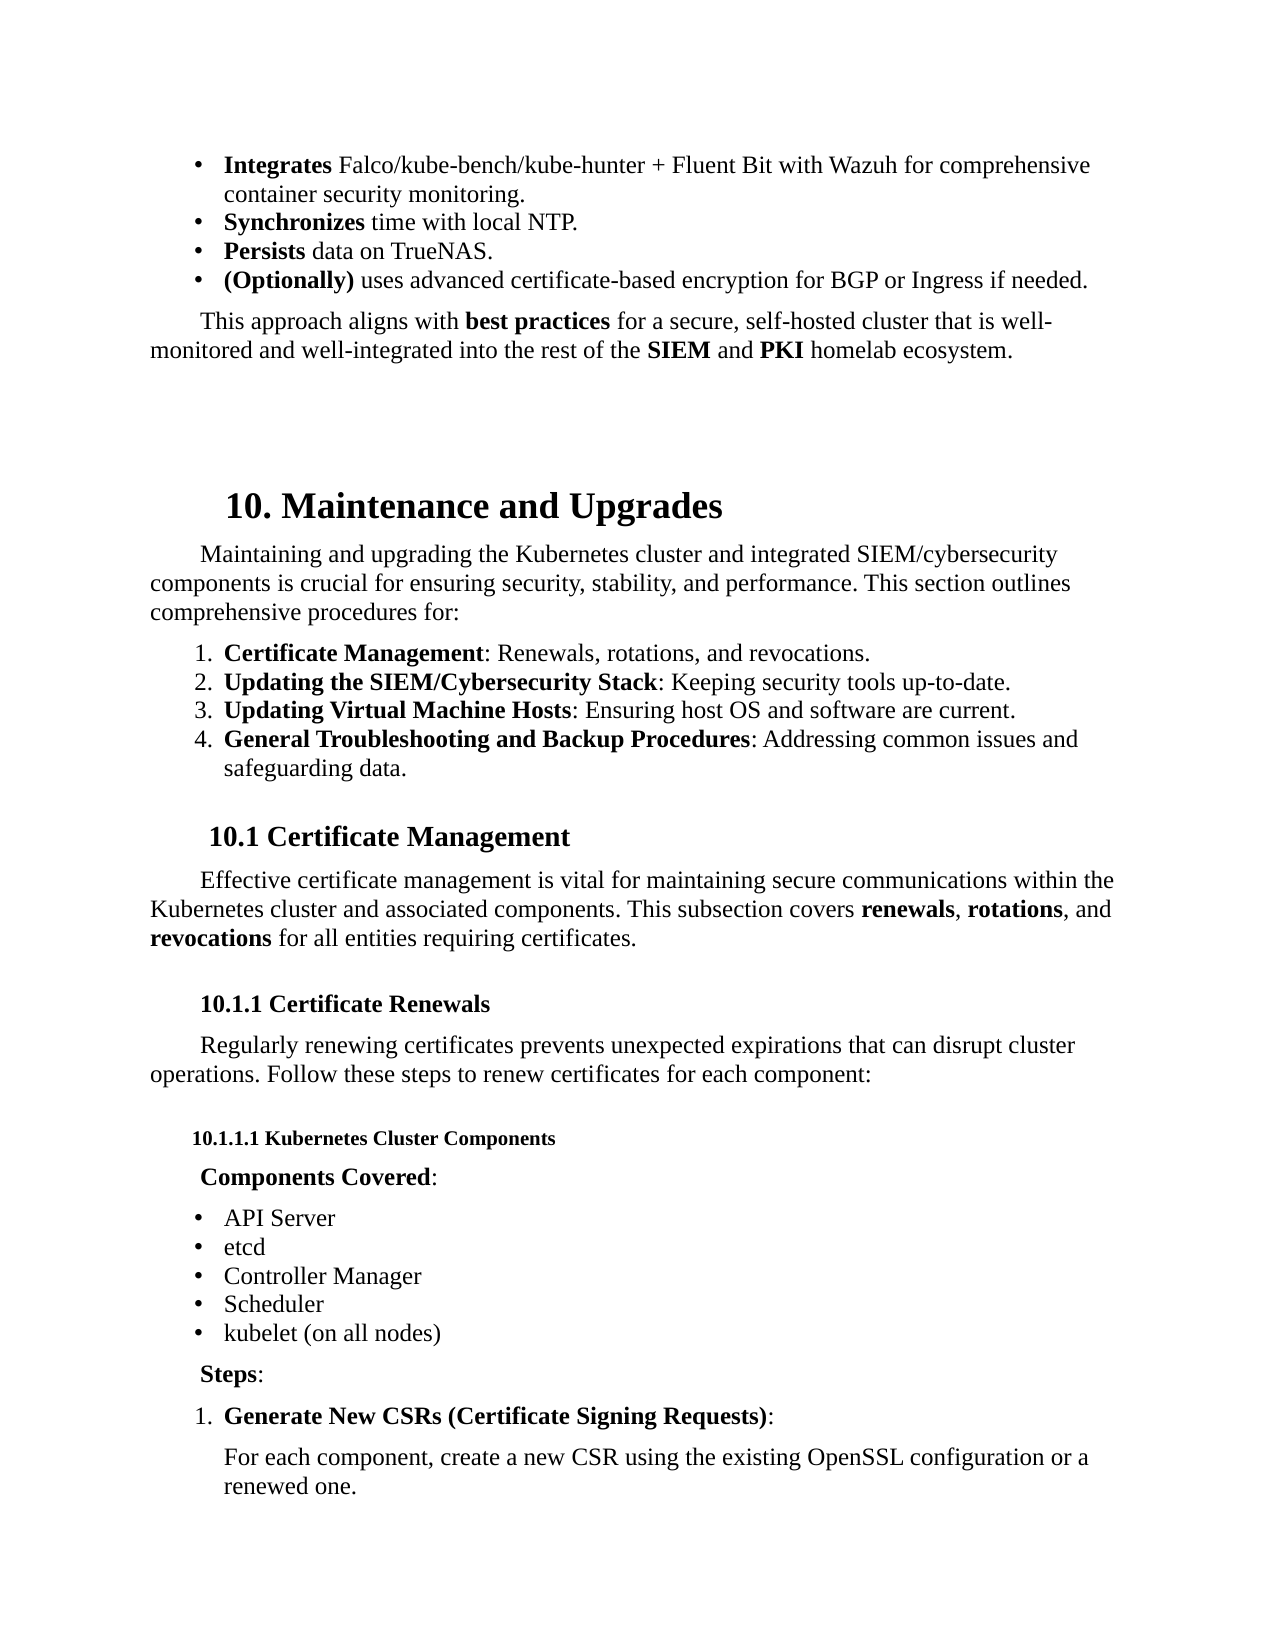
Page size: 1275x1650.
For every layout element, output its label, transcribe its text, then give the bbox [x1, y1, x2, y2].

text Components Covered: [150, 1162, 1125, 1191]
list Persists data on TrueNAS. [194, 236, 1125, 265]
list Generate New CSRs (Certificate Signing Requests): [194, 1401, 1125, 1429]
subtitle 10. Maintenance and Upgrades [150, 484, 1125, 527]
subtitle 10.1.1 Certificate Renewals [150, 989, 1125, 1018]
list Scheduler [194, 1289, 1125, 1318]
list (Optionally) uses advanced certificate-based encryption for BGP or Ingress if needed. [194, 265, 1125, 294]
subtitle 10.1.1.1 Kubernetes Cluster Components [150, 1125, 1125, 1149]
list General Troubleshooting and Backup Procedures: Addressing common issues and safeguarding data. [194, 724, 1125, 782]
text Maintaining and upgrading the Kubernetes cluster and integrated SIEM/cybersecurity components is crucial for ensuring security, stability, and performance. This section outlines comprehensive procedures for: [150, 539, 1125, 626]
text Effective certificate management is vital for maintaining secure communications within the Kubernetes cluster and associated components. This subsection covers renewals, rotations, and revocations for all entities requiring certificates. [150, 865, 1125, 952]
list Synchronizes time with local NTP. [194, 207, 1125, 236]
list etcd [194, 1232, 1125, 1261]
list For each component, create a new CSR using the existing OpenSSL configuration or a renewed one. [194, 1442, 1125, 1499]
subtitle 10.1 Certificate Management [150, 819, 1125, 853]
list Updating Virtual Machine Hosts: Ensuring host OS and software are current. [194, 696, 1125, 724]
list Certificate Management: Renewals, rotations, and revocations. [194, 638, 1125, 667]
list API Server [194, 1203, 1125, 1232]
list Controller Manager [194, 1261, 1125, 1289]
text Steps: [150, 1359, 1125, 1388]
list kubelet (on all nodes) [194, 1318, 1125, 1347]
list Integrates Falco/kube-bench/kube-hunter + Fluent Bit with Wazuh for comprehensive container security monitoring. [194, 150, 1125, 207]
list Updating the SIEM/Cybersecurity Stack: Keeping security tools up-to-date. [194, 667, 1125, 696]
text This approach aligns with best practices for a secure, self-hosted cluster that is well-monitored and well-integrated into the rest of the SIEM and PKI homelab ecosystem. [150, 306, 1125, 364]
text Regularly renewing certificates prevents unexpected expirations that can disrupt cluster operations. Follow these steps to renew certificates for each component: [150, 1030, 1125, 1088]
